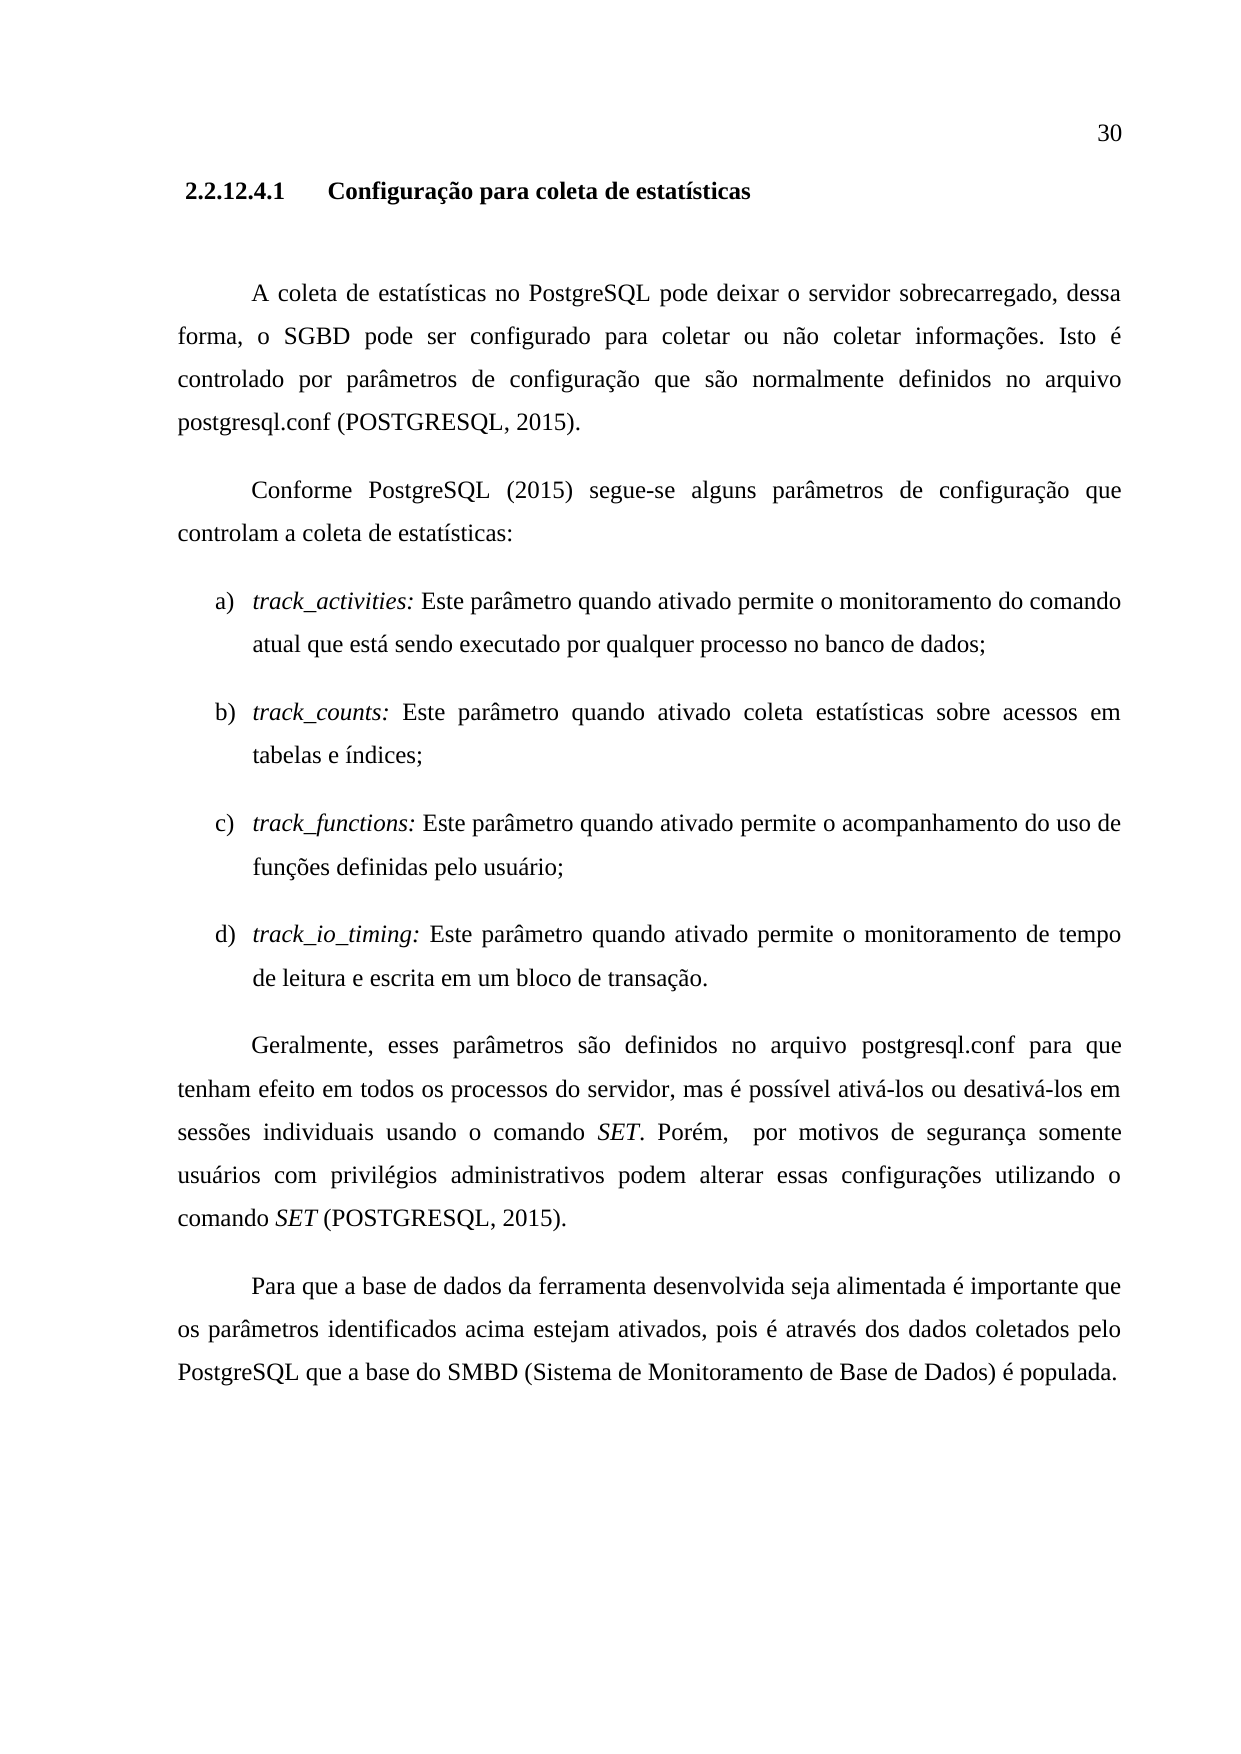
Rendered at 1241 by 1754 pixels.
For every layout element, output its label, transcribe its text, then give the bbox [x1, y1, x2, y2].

text Geralmente, esses parâmetros são definidos no arquivo postgresql.conf para que tenham efeito em todos os processos do servidor, mas é possível ativá-los ou desativá-los em sessões individuais usando o comando SET. Porém, por motivos de segurança somente usuários com privilégios administrativos podem alterar essas configurações utilizando o comando SET (POSTGRESQL, 2015). [177, 1031, 1122, 1232]
text A coleta de estatísticas no PostgreSQL pode deixar o servidor sobrecarregado, dessa forma, o SGBD pode ser configurado para coletar ou não coletar informações. Isto é controlado por parâmetros de configuração que são normalmente definidos no arquivo postgresql.conf (POSTGRESQL, 2015). [177, 278, 1122, 436]
list track_io_timing: Este parâmetro quando ativado permite o monitoramento de tempo de leitura e escrita em um bloco de transação. [215, 919, 1122, 991]
text Para que a base de dados da ferramenta desenvolvida seja alimentada é importante que os parâmetros identificados acima estejam ativados, pois é através dos dados coletados pelo PostgreSQL que a base do SMBD (Sistema de Monitoramento de Base de Dados) é populada. [177, 1271, 1122, 1386]
list track_activities: Este parâmetro quando ativado permite o monitoramento do comando atual que está sendo executado por qualquer processo no banco de dados; [215, 586, 1122, 658]
text Conforme PostgreSQL (2015) segue-se alguns parâmetros de configuração que controlam a coleta de estatísticas: [177, 475, 1122, 547]
list track_functions: Este parâmetro quando ativado permite o acompanhamento do uso de funções definidas pelo usuário; [215, 808, 1122, 880]
list track_counts: Este parâmetro quando ativado coleta estatísticas sobre acessos em tabelas e índices; [215, 697, 1122, 769]
list Configuração para coleta de estatísticas [185, 176, 1122, 205]
